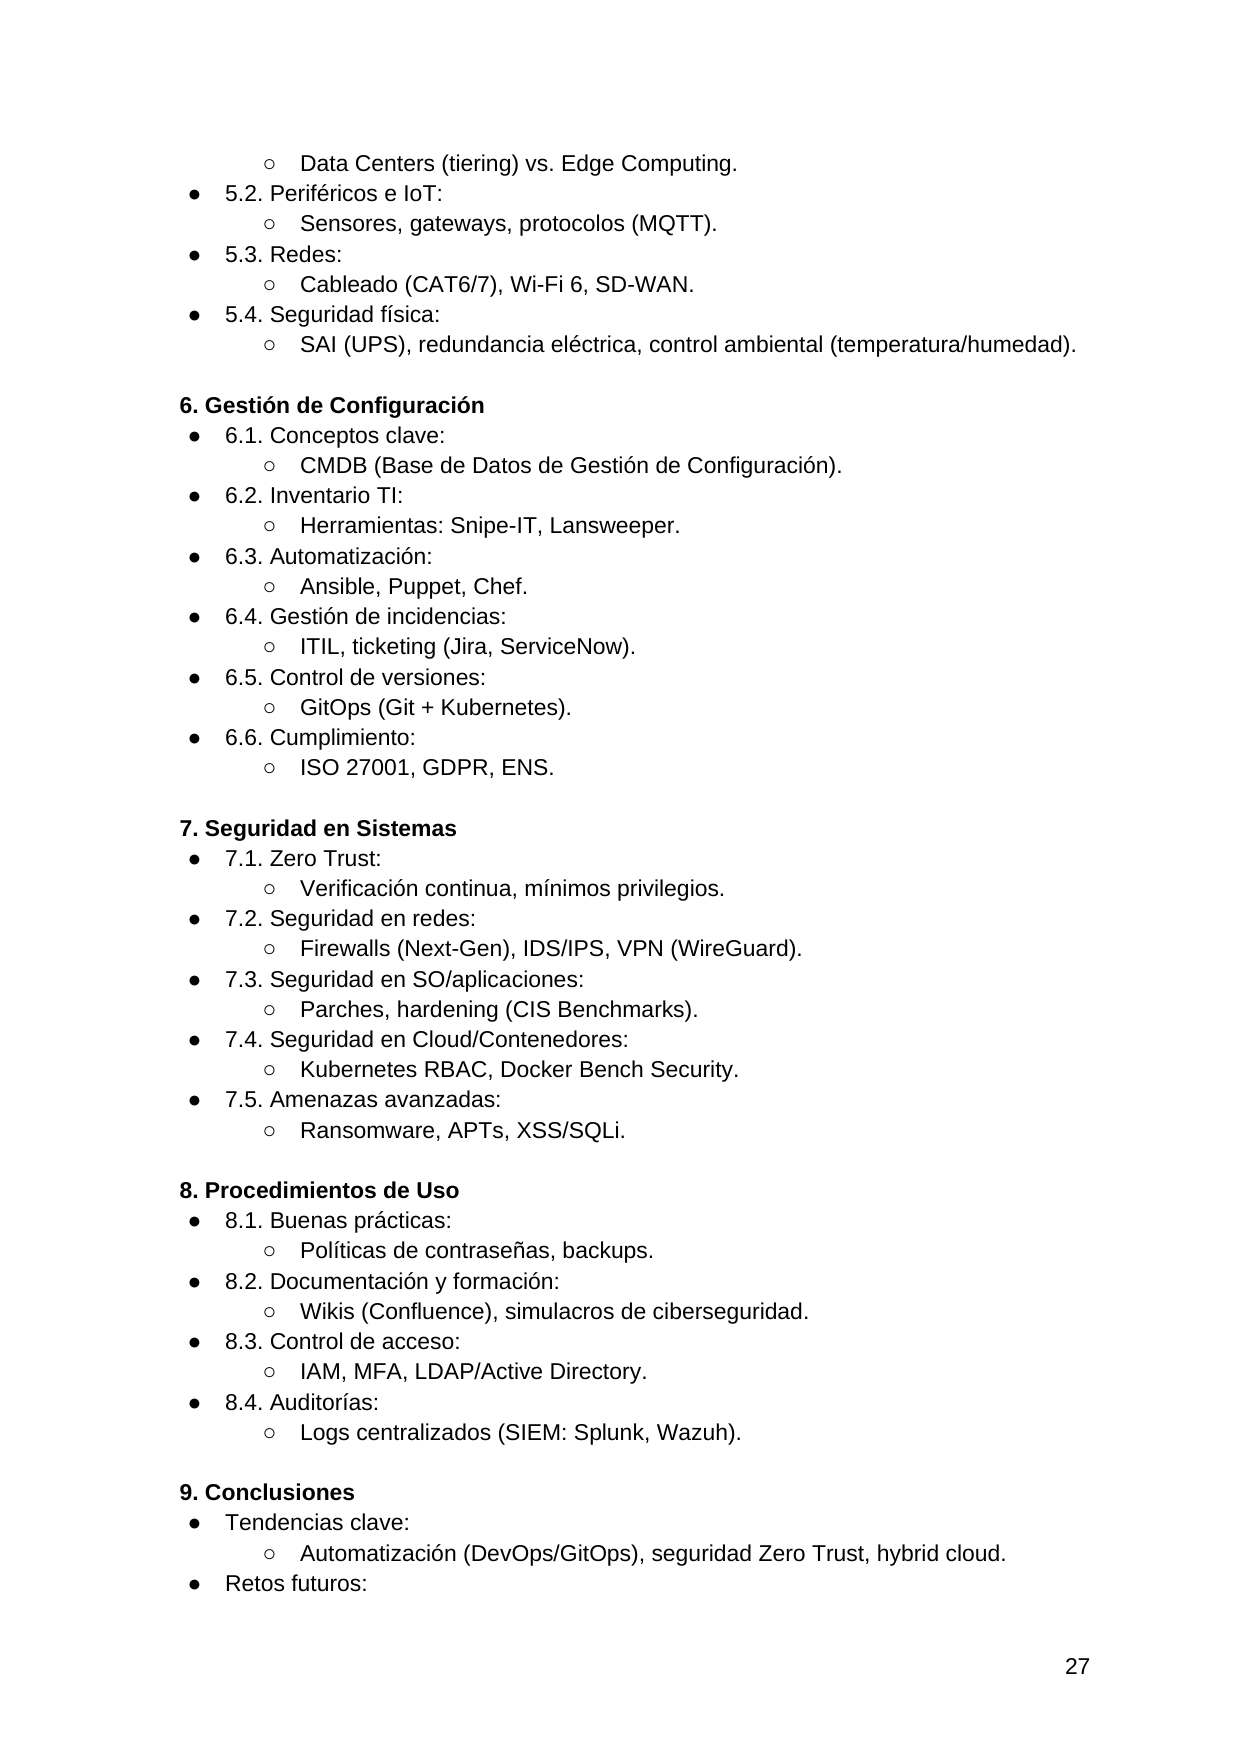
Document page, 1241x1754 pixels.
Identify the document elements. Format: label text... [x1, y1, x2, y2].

list Firewalls (Next-Gen), IDS/IPS, VPN (WireGuard). [262, 935, 1090, 962]
list Sensores, gateways, protocolos (MQTT). [262, 210, 1090, 237]
list CMDB (Base de Datos de Gestión de Configuración). [262, 452, 1090, 478]
list SAI (UPS), redundancia eléctrica, control ambiental (temperatura/humedad). [262, 331, 1090, 358]
list 6.5. Control de versiones: [187, 663, 1090, 690]
list Ransomware, APTs, XSS/SQLi. [262, 1117, 1090, 1143]
list 8.1. Buenas prácticas: [187, 1207, 1090, 1234]
list 6.4. Gestión de incidencias: [187, 603, 1090, 629]
list 7.1. Zero Trust: [187, 845, 1090, 871]
list 5.2. Periféricos e IoT: [187, 180, 1090, 207]
list ITIL, ticketing (Jira, ServiceNow). [262, 633, 1090, 660]
list Wikis (Confluence), simulacros de ciberseguridad. [262, 1298, 1090, 1324]
list Automatización (DevOps/GitOps), seguridad Zero Trust, hybrid cloud. [262, 1539, 1090, 1566]
list Retos futuros: [187, 1570, 1090, 1596]
text 7. Seguridad en Sistemas [179, 814, 1090, 841]
list 8.2. Documentación y formación: [187, 1268, 1090, 1294]
list 6.2. Inventario TI: [187, 482, 1090, 509]
text 6. Gestión de Configuración [179, 392, 1090, 418]
list Parches, hardening (CIS Benchmarks). [262, 996, 1090, 1022]
list 8.3. Control de acceso: [187, 1328, 1090, 1354]
list 6.3. Automatización: [187, 543, 1090, 569]
list Kubernetes RBAC, Docker Bench Security. [262, 1056, 1090, 1083]
list Tendencias clave: [187, 1509, 1090, 1536]
list 6.6. Cumplimiento: [187, 724, 1090, 750]
list 6.1. Conceptos clave: [187, 422, 1090, 448]
list 8.4. Auditorías: [187, 1388, 1090, 1415]
list Herramientas: Snipe-IT, Lansweeper. [262, 512, 1090, 539]
list 5.3. Redes: [187, 241, 1090, 267]
list Ansible, Puppet, Chef. [262, 573, 1090, 599]
list Logs centralizados (SIEM: Splunk, Wazuh). [262, 1419, 1090, 1445]
text 8. Procedimientos de Uso [179, 1177, 1090, 1203]
list 7.3. Seguridad en SO/aplicaciones: [187, 966, 1090, 992]
list Verificación continua, mínimos privilegios. [262, 875, 1090, 901]
list ISO 27001, GDPR, ENS. [262, 754, 1090, 781]
list Políticas de contraseñas, backups. [262, 1237, 1090, 1264]
list 7.4. Seguridad en Cloud/Contenedores: [187, 1026, 1090, 1052]
list Data Centers (tiering) vs. Edge Computing. [262, 150, 1090, 176]
list IAM, MFA, LDAP/Active Directory. [262, 1358, 1090, 1385]
list 7.2. Seguridad en redes: [187, 905, 1090, 932]
list Cableado (CAT6/7), Wi-Fi 6, SD-WAN. [262, 271, 1090, 297]
list GitOps (Git + Kubernetes). [262, 694, 1090, 720]
list 5.4. Seguridad física: [187, 301, 1090, 327]
list 7.5. Amenazas avanzadas: [187, 1086, 1090, 1113]
text 9. Conclusiones [179, 1479, 1090, 1506]
